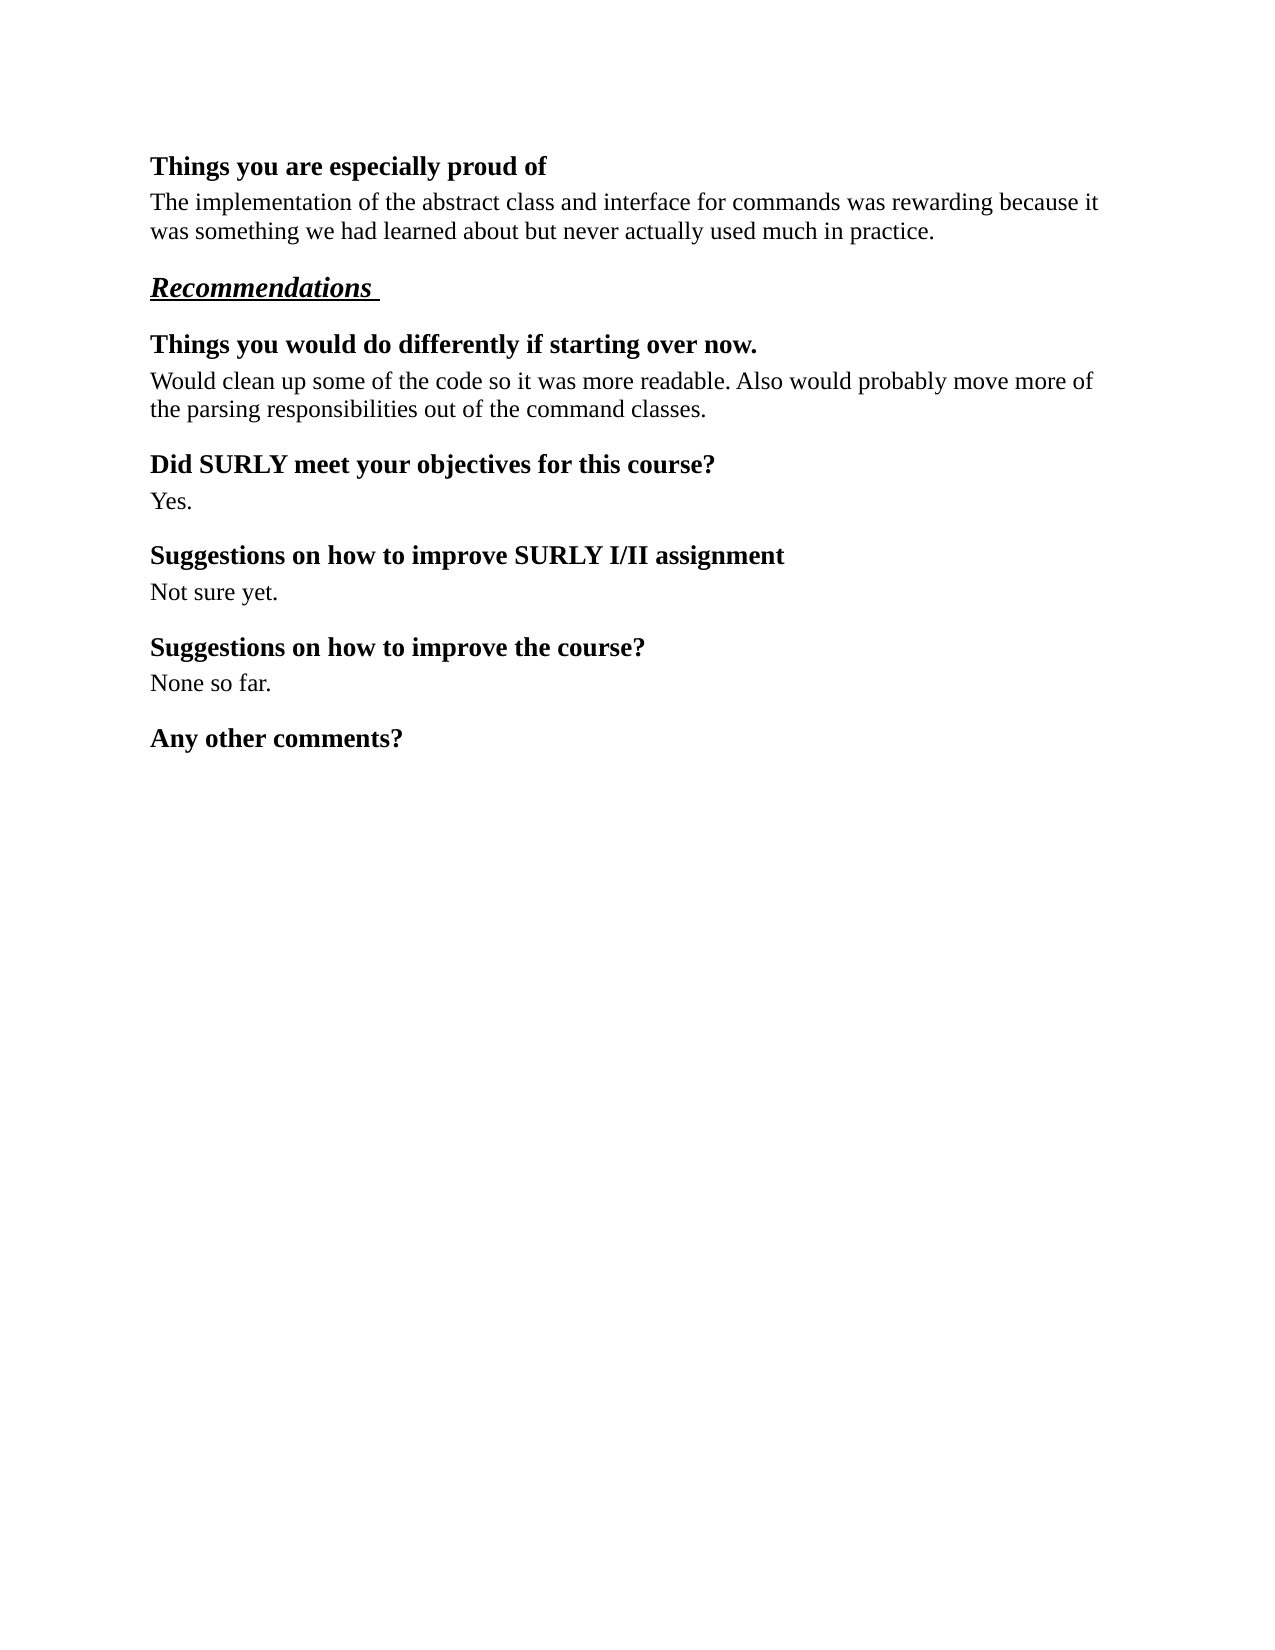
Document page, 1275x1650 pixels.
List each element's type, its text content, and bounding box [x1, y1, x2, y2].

text None so far. [150, 668, 1125, 697]
subtitle Any other comments? [150, 722, 1125, 753]
subtitle Recommendations [150, 270, 1125, 303]
subtitle Did SURLY meet your objectives for this course? [150, 448, 1125, 479]
subtitle Suggestions on how to improve SURLY I/II assignment [150, 539, 1125, 571]
text Not sure yet. [150, 577, 1125, 606]
text Yes. [150, 486, 1125, 514]
subtitle Things you would do differently if starting over now. [150, 328, 1125, 359]
subtitle Suggestions on how to improve the course? [150, 631, 1125, 662]
subtitle Things you are especially proud of [150, 150, 1125, 181]
text Would clean up some of the code so it was more readable. Also would probably move more of the parsing responsibilities out of the command classes. [150, 366, 1125, 423]
text The implementation of the abstract class and interface for commands was rewarding because it was something we had learned about but never actually used much in practice. [150, 187, 1125, 245]
